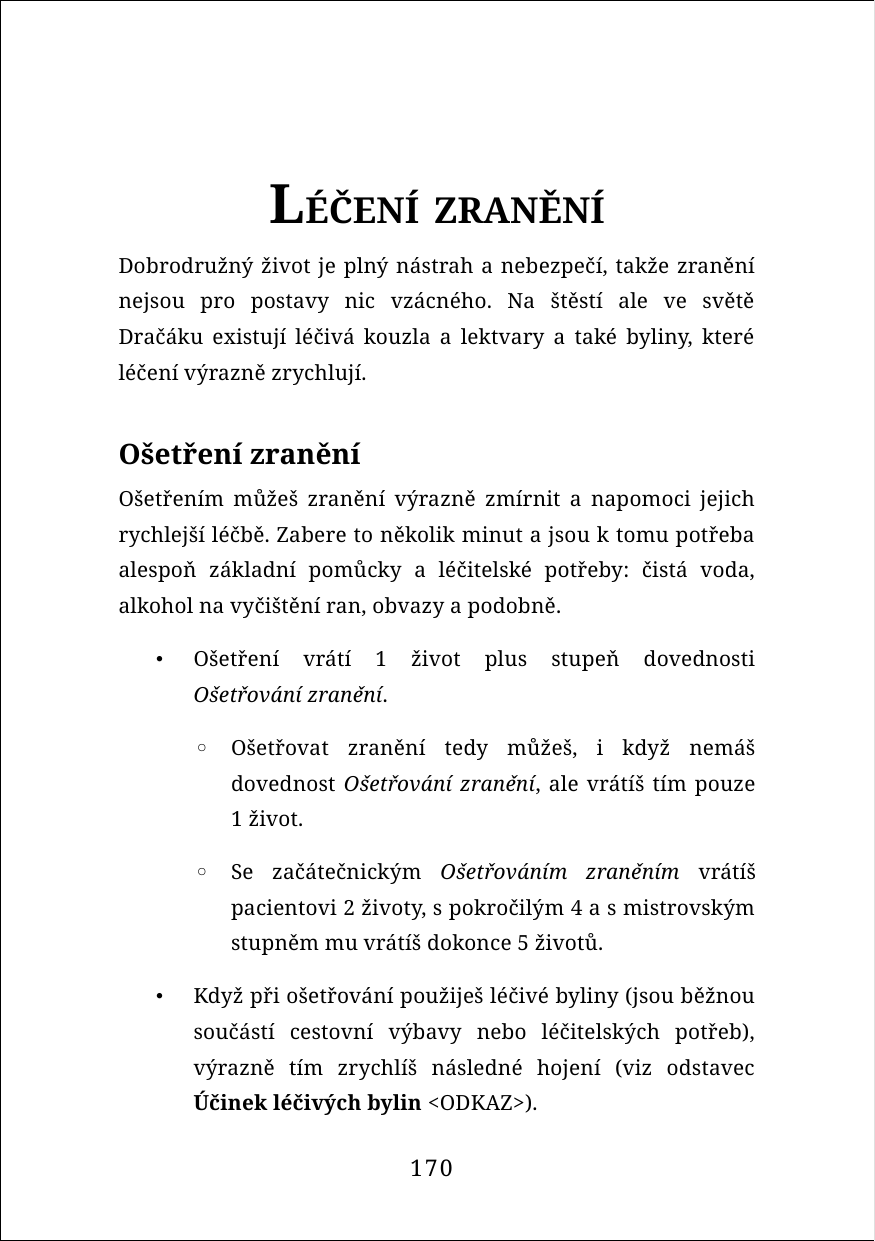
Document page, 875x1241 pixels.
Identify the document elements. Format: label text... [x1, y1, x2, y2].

list Se začátečnickým Ošetřováním zraněním vrátíš pacientovi 2 životy, s pokročilým 4 a s mistrovským stupněm mu vrátíš dokonce 5 životů. [193, 857, 756, 957]
subtitle Léčení zranění [118, 166, 756, 239]
list Ošetřovat zranění tedy můžeš, i když nemáš dovednost Ošetřování zranění, ale vrátíš tím pouze 1 život. [193, 733, 756, 833]
subtitle Ošetření zranění [118, 434, 756, 473]
list Když při ošetřování použiješ léčivé byliny (jsou běžnou součástí cestovní výbavy nebo léčitelských potřeb), výrazně tím zrychlíš následné hojení (viz odstavec Účinek léčivých bylin <ODKAZ>). [156, 982, 756, 1117]
text Dobrodružný život je plný nástrah a nebezpečí, takže zranění nejsou pro postavy nic vzácného. Na štěstí ale ve světě Dračáku existují léčivá kouzla a lektvary a také byliny, které léčení výrazně zrychlují. [118, 251, 756, 386]
text Ošetřením můžeš zranění výrazně zmírnit a napomoci jejich rychlejší léčbě. Zabere to několik minut a jsou k tomu potřeba alespoň základní pomůcky a léčitelské potřeby: čistá voda, alkohol na vyčištění ran, obvazy a podobně. [118, 484, 756, 619]
list Ošetření vrátí 1 život plus stupeň dovednosti Ošetřování zranění. [156, 644, 756, 708]
